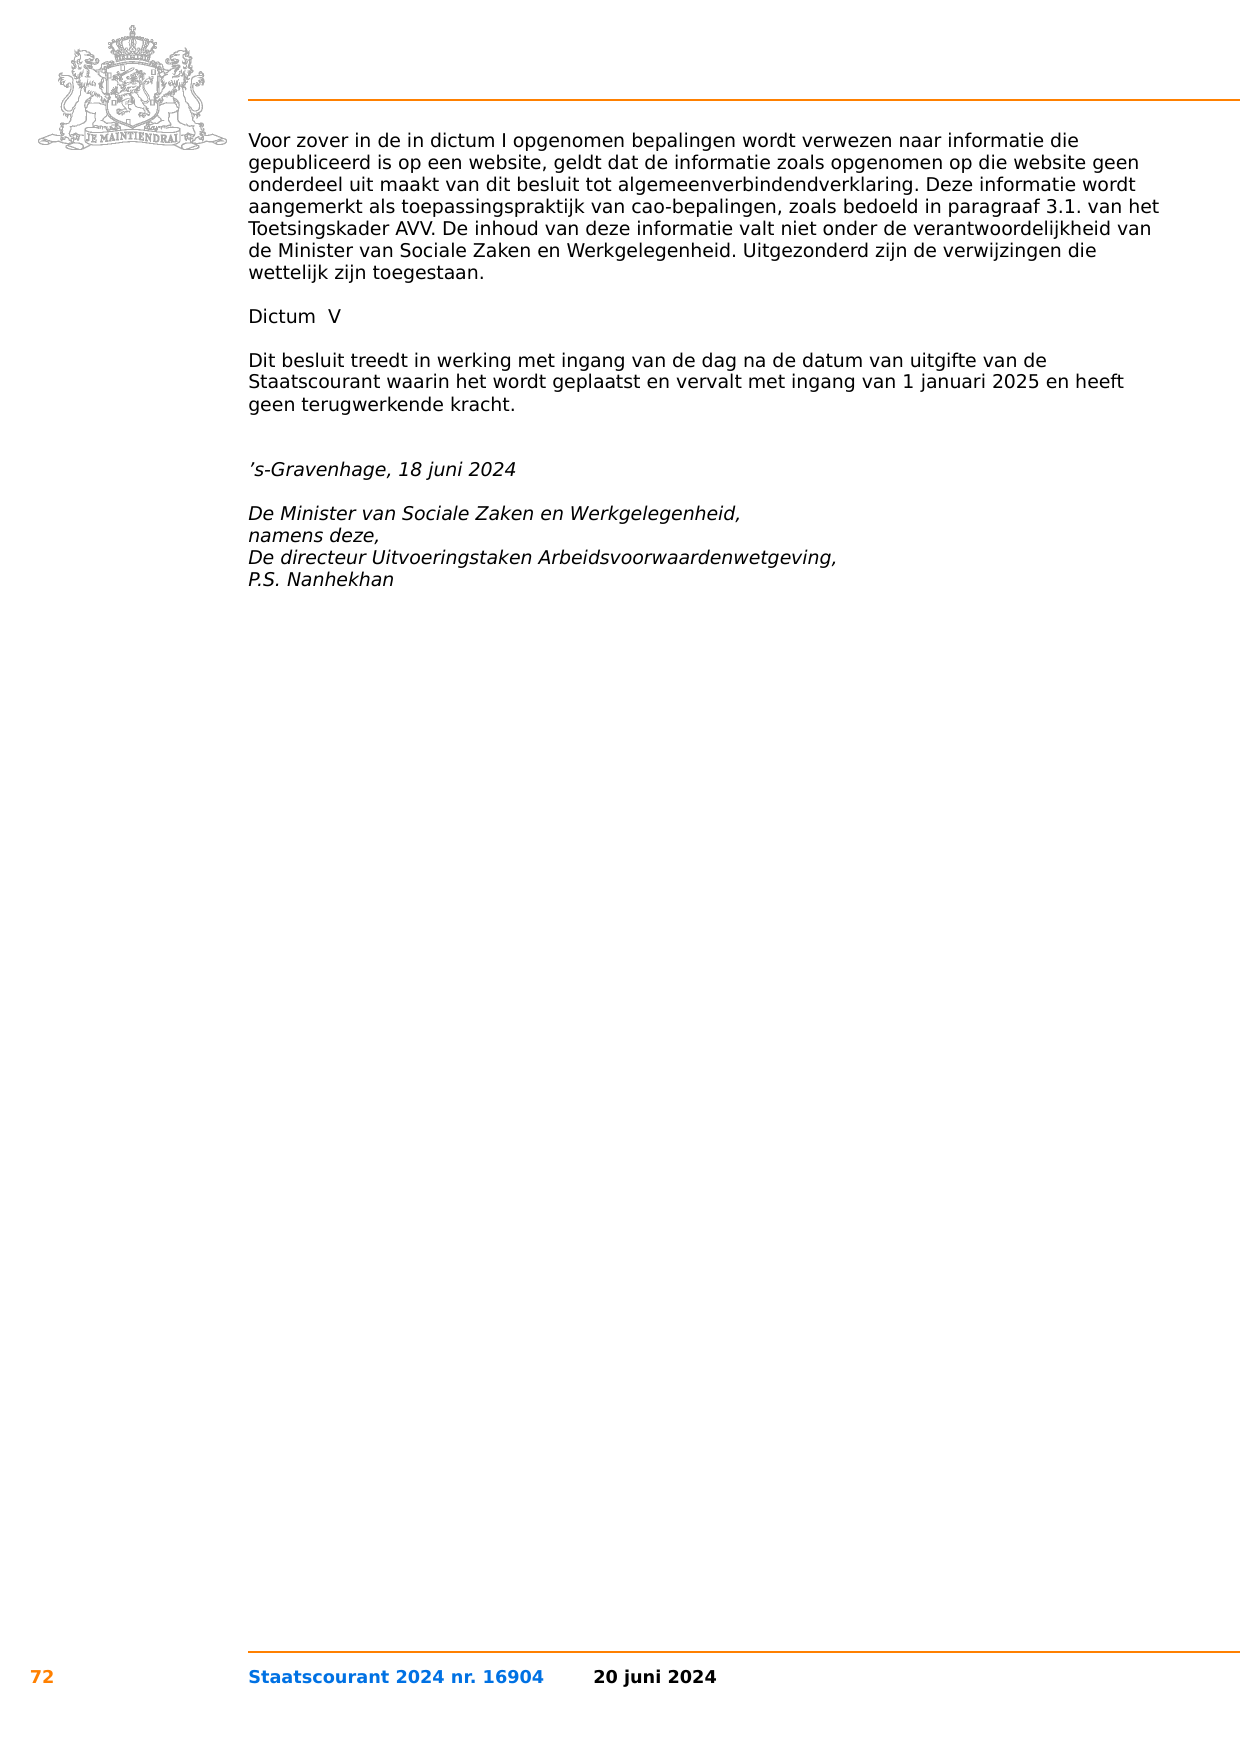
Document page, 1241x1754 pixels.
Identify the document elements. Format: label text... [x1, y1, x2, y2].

text Voor zover in de in dictum I opgenomen bepalingen wordt verwezen naar informatie die gepubliceerd is op een website, geldt dat de informatie zoals opgenomen op die website geen onderdeel uit maakt van dit besluit tot algemeenverbindendverklaring. Deze informatie wordt aangemerkt als toepassingspraktijk van cao-bepalingen, zoals bedoeld in paragraaf 3.1. van het Toetsingskader AVV. De inhoud van deze informatie valt niet onder de verantwoordelijkheid van de Minister van Sociale Zaken en Werkgelegenheid. Uitgezonderd zijn de verwijzingen die wettelijk zijn toegestaan. [248, 130, 1163, 284]
text Dictum V [248, 306, 1163, 328]
picture [38, 25, 227, 150]
text ’s-Gravenhage, 18 juni 2024 [248, 459, 1163, 481]
text Dit besluit treedt in werking met ingang van de dag na de datum van uitgifte van de Staatscourant waarin het wordt geplaatst en vervalt met ingang van 1 januari 2025 en heeft geen terugwerkende kracht. [248, 349, 1163, 415]
text De Minister van Sociale Zaken en Werkgelegenheid, namens deze, De directeur Uitvoeringstaken Arbeidsvoorwaardenwetgeving, P.S. Nanhekhan [248, 503, 1163, 591]
